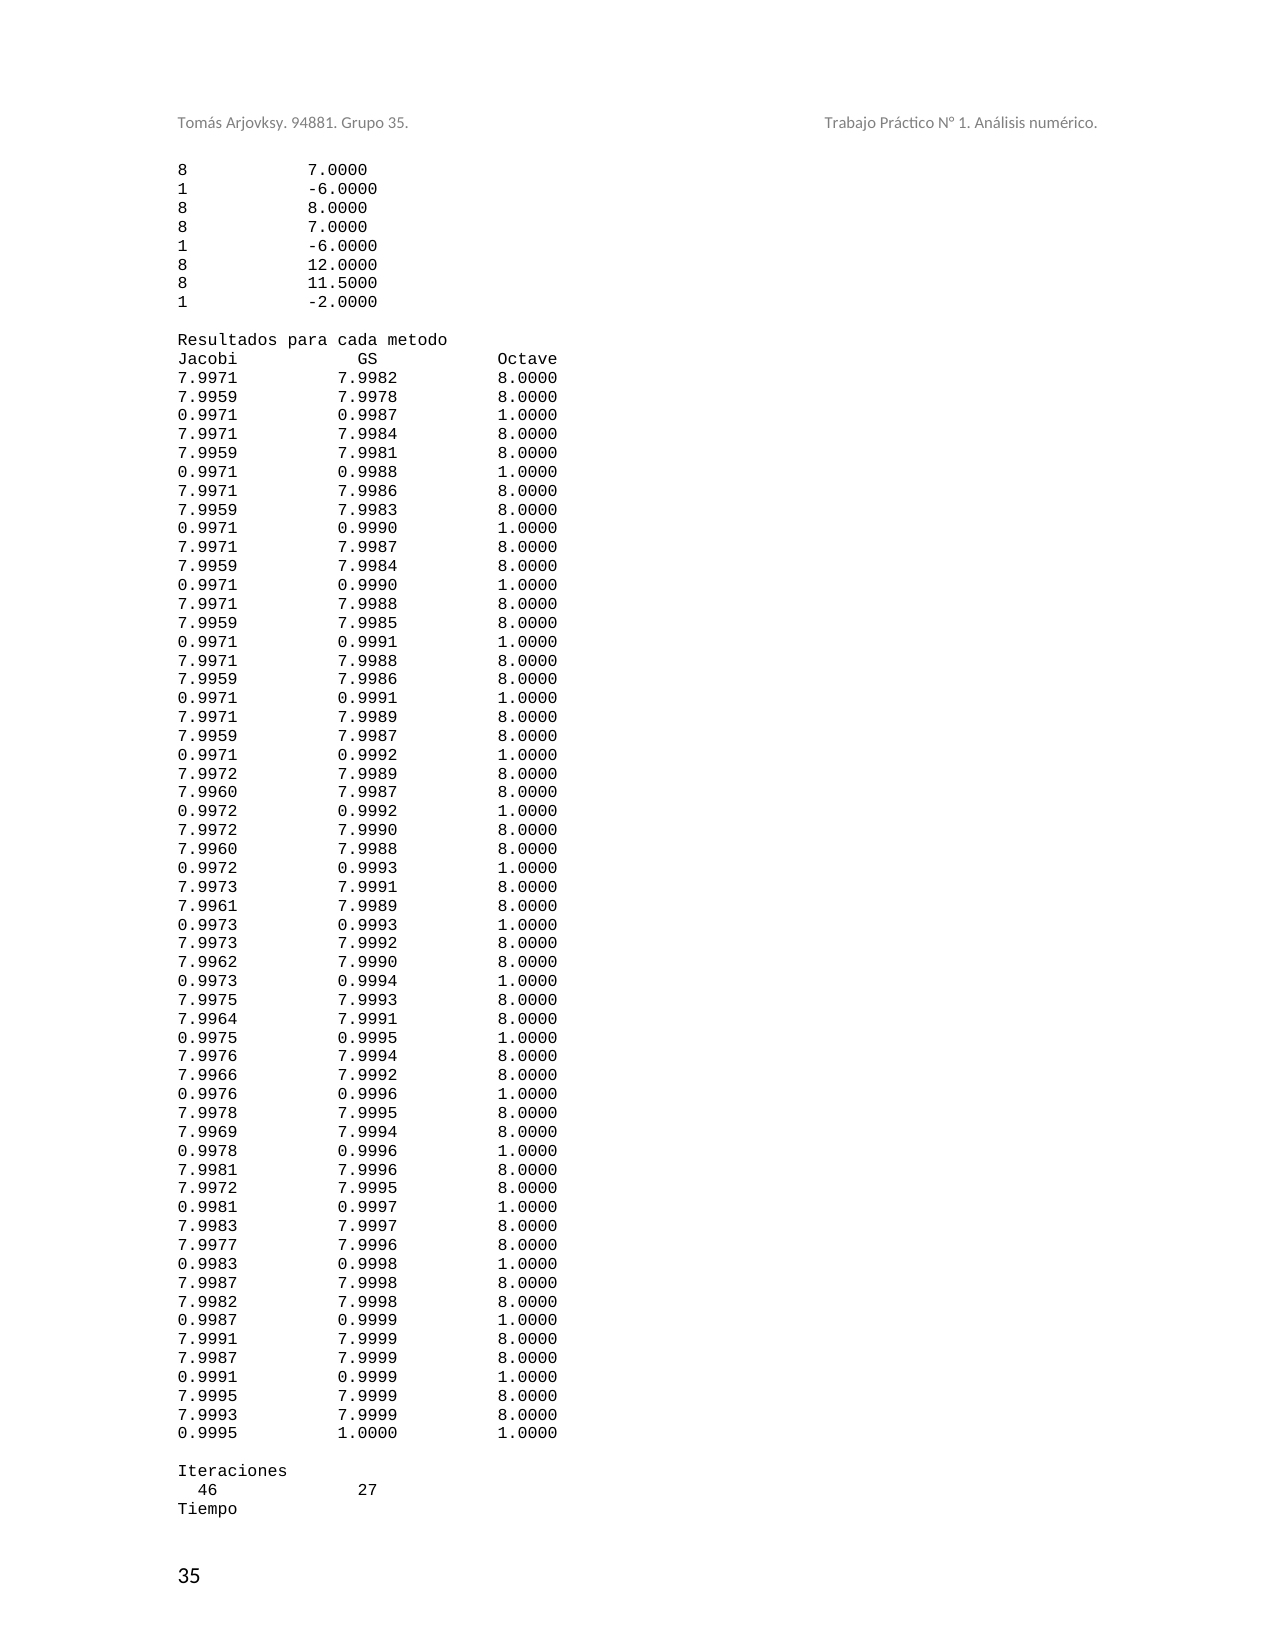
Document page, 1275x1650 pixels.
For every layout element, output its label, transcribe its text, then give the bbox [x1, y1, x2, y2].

text 46 27 [177, 1482, 1098, 1501]
text 8 12.0000 [177, 256, 1098, 275]
text 7.9983 7.9997 8.0000 [177, 1218, 1098, 1237]
text 0.9972 0.9993 1.0000 [177, 859, 1098, 878]
text 7.9969 7.9994 8.0000 [177, 1123, 1098, 1142]
text Jacobi GS Octave [177, 350, 1098, 369]
text 7.9959 7.9983 8.0000 [177, 501, 1098, 520]
text 7.9973 7.9991 8.0000 [177, 878, 1098, 897]
text 0.9971 0.9988 1.0000 [177, 463, 1098, 482]
text 7.9971 7.9984 8.0000 [177, 426, 1098, 445]
text 7.9971 7.9988 8.0000 [177, 652, 1098, 671]
text 8 7.0000 [177, 218, 1098, 237]
text 7.9987 7.9999 8.0000 [177, 1350, 1098, 1368]
text 7.9978 7.9995 8.0000 [177, 1104, 1098, 1123]
text 0.9976 0.9996 1.0000 [177, 1086, 1098, 1104]
text 8 11.5000 [177, 275, 1098, 294]
text 0.9971 0.9992 1.0000 [177, 746, 1098, 765]
text 7.9972 7.9989 8.0000 [177, 765, 1098, 784]
text 7.9972 7.9995 8.0000 [177, 1180, 1098, 1199]
text 0.9971 0.9991 1.0000 [177, 633, 1098, 652]
text 7.9995 7.9999 8.0000 [177, 1387, 1098, 1406]
text 7.9959 7.9984 8.0000 [177, 558, 1098, 577]
text 7.9982 7.9998 8.0000 [177, 1293, 1098, 1312]
text 7.9977 7.9996 8.0000 [177, 1237, 1098, 1255]
text 7.9971 7.9989 8.0000 [177, 709, 1098, 727]
text 1 -2.0000 [177, 294, 1098, 313]
text 7.9976 7.9994 8.0000 [177, 1048, 1098, 1067]
text 0.9973 0.9994 1.0000 [177, 973, 1098, 991]
text 1 -6.0000 [177, 237, 1098, 256]
text 7.9959 7.9981 8.0000 [177, 445, 1098, 463]
text 7.9959 7.9986 8.0000 [177, 671, 1098, 690]
text 7.9960 7.9988 8.0000 [177, 841, 1098, 859]
text 7.9959 7.9987 8.0000 [177, 727, 1098, 746]
text 8 7.0000 [177, 162, 1098, 181]
text 0.9995 1.0000 1.0000 [177, 1425, 1098, 1444]
text Tiempo [177, 1501, 1098, 1519]
text 1 -6.0000 [177, 181, 1098, 199]
text 0.9983 0.9998 1.0000 [177, 1255, 1098, 1274]
text 0.9971 0.9987 1.0000 [177, 407, 1098, 426]
text 0.9981 0.9997 1.0000 [177, 1199, 1098, 1218]
text 0.9972 0.9992 1.0000 [177, 803, 1098, 822]
text 7.9966 7.9992 8.0000 [177, 1067, 1098, 1086]
text 7.9991 7.9999 8.0000 [177, 1331, 1098, 1350]
text 8 8.0000 [177, 199, 1098, 218]
text 7.9993 7.9999 8.0000 [177, 1406, 1098, 1425]
text 7.9964 7.9991 8.0000 [177, 1010, 1098, 1029]
text 7.9975 7.9993 8.0000 [177, 991, 1098, 1010]
text 0.9978 0.9996 1.0000 [177, 1142, 1098, 1161]
text 7.9959 7.9978 8.0000 [177, 388, 1098, 407]
text 7.9981 7.9996 8.0000 [177, 1161, 1098, 1180]
text 0.9971 0.9990 1.0000 [177, 520, 1098, 539]
text 0.9987 0.9999 1.0000 [177, 1312, 1098, 1331]
text 7.9971 7.9986 8.0000 [177, 482, 1098, 501]
text 0.9991 0.9999 1.0000 [177, 1368, 1098, 1387]
text 7.9962 7.9990 8.0000 [177, 954, 1098, 973]
text 7.9960 7.9987 8.0000 [177, 784, 1098, 803]
text 7.9973 7.9992 8.0000 [177, 935, 1098, 954]
text 0.9975 0.9995 1.0000 [177, 1029, 1098, 1048]
text 0.9971 0.9991 1.0000 [177, 690, 1098, 709]
text 7.9971 7.9988 8.0000 [177, 596, 1098, 614]
text 7.9959 7.9985 8.0000 [177, 614, 1098, 633]
text 0.9973 0.9993 1.0000 [177, 916, 1098, 935]
text 0.9971 0.9990 1.0000 [177, 577, 1098, 596]
text 7.9971 7.9987 8.0000 [177, 539, 1098, 558]
text 7.9987 7.9998 8.0000 [177, 1274, 1098, 1293]
text 7.9972 7.9990 8.0000 [177, 822, 1098, 841]
text 7.9971 7.9982 8.0000 [177, 369, 1098, 388]
text 7.9961 7.9989 8.0000 [177, 897, 1098, 916]
text Resultados para cada metodo [177, 332, 1098, 350]
text Iteraciones [177, 1463, 1098, 1482]
